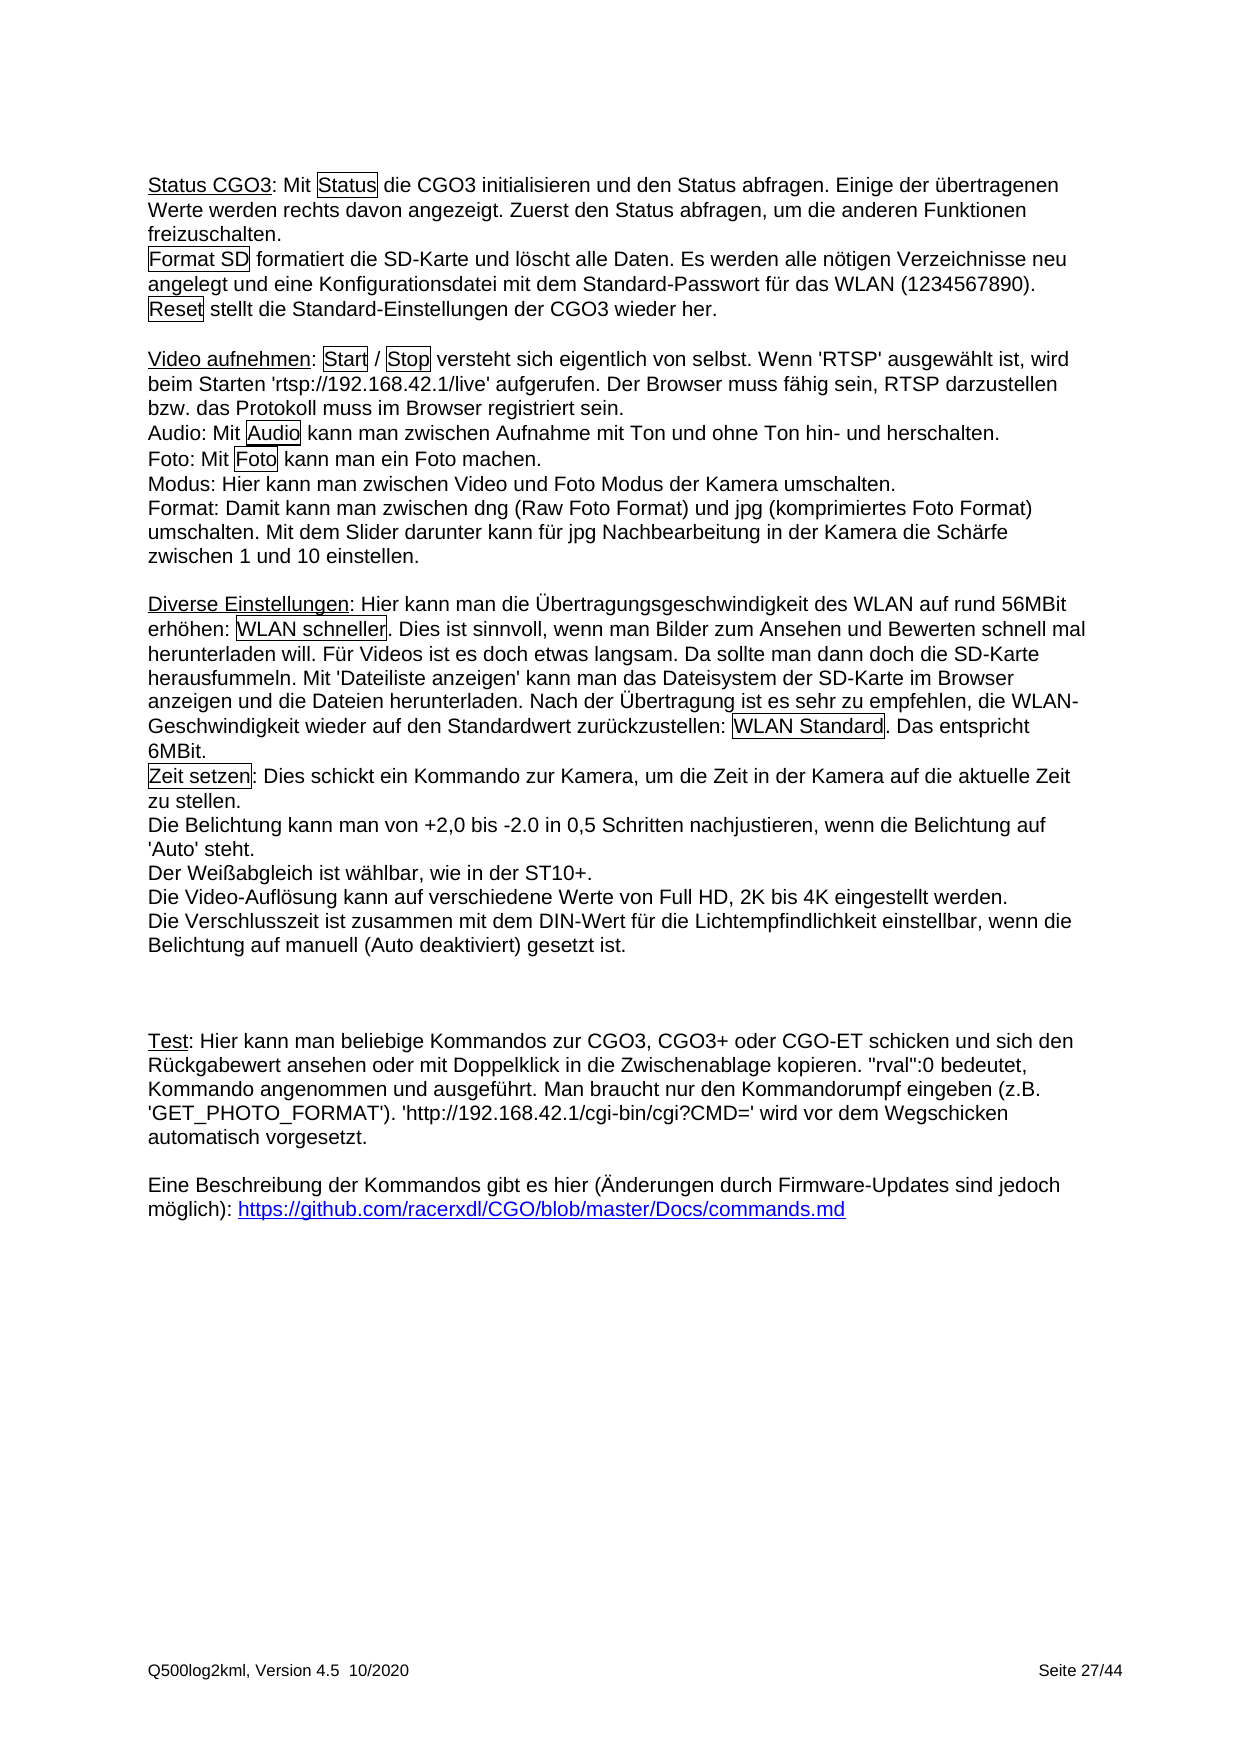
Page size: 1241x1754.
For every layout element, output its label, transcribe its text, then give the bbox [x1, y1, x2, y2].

text Diverse Einstellungen: Hier kann man die Übertragungsgeschwindigkeit des WLAN auf rund 56MBit erhöhen: WLAN schneller. Dies ist sinnvoll, wenn man Bilder zum Ansehen und Bewerten schnell mal herunterladen will. Für Videos ist es doch etwas langsam. Da sollte man dann doch die SD-Karte herausfummeln. Mit 'Dateiliste anzeigen' kann man das Dateisystem der SD-Karte im Browser anzeigen und die Dateien herunterladen. Nach der Übertragung ist es sehr zu empfehlen, die WLAN-Geschwindigkeit wieder auf den Standardwert zurückzustellen: WLAN Standard. Das entspricht 6MBit. [148, 591, 1093, 763]
text Video aufnehmen: Start / Stop versteht sich eigentlich von selbst. Wenn 'RTSP' ausgewählt ist, wird beim Starten 'rtsp://192.168.42.1/live' aufgerufen. Der Browser muss fähig sein, RTSP darzustellen bzw. das Protokoll muss im Browser registriert sein. [148, 346, 1093, 419]
text Foto: Mit [148, 446, 234, 472]
text Format: Damit kann man zwischen dng (Raw Foto Format) und jpg (komprimiertes Foto Format) umschalten. Mit dem Slider darunter kann für jpg Nachbearbeitung in der Kamera die Schärfe zwischen 1 und 10 einstellen. [148, 496, 1093, 567]
text Audio: Mit Audio [148, 419, 300, 446]
text Modus: Hier kann man zwischen Video und Foto Modus der Kamera umschalten. [148, 472, 1093, 496]
text Reset [149, 297, 203, 321]
text Die Belichtung kann man von +2,0 bis -2.0 in 0,5 Schritten nachjustieren, wenn die Belichtung auf 'Auto' steht. [148, 813, 1093, 861]
text Die Video-Auflösung kann auf verschiedene Werte von Full HD, 2K bis 4K eingestellt werden. [148, 885, 1093, 909]
text Foto [235, 447, 277, 471]
text Eine Beschreibung der Kommandos gibt es hier (Änderungen durch Firmware-Updates sind jedoch möglich): https://github.com/racerxdl/CGO/blob/master/Docs/commands.md [148, 1173, 1093, 1221]
text kann man ein Foto machen. [278, 446, 1093, 472]
text Format SD formatiert die SD-Karte und löscht alle Daten. Es werden alle nötigen Verzeichnisse neu angelegt und eine Konfigurationsdatei mit dem Standard-Passwort für das WLAN (1234567890). [148, 246, 1093, 296]
text Der Weißabgleich ist wählbar, wie in der ST10+. [148, 861, 1093, 885]
text Test: Hier kann man beliebige Kommandos zur CGO3, CGO3+ oder CGO-ET schicken und sich den Rückgabewert ansehen oder mit Doppelklick in die Zwischenablage kopieren. "rval":0 bedeutet, Kommando angenommen und ausgeführt. Man braucht nur den Kommandorumpf eingeben (z.B. 'GET_PHOTO_FORMAT'). 'http://192.168.42.1/cgi-bin/cgi?CMD=' wird vor dem Wegschicken automatisch vorgesetzt. [148, 1029, 1093, 1149]
text Die Verschlusszeit ist zusammen mit dem DIN-Wert für die Lichtempfindlichkeit einstellbar, wenn die Belichtung auf manuell (Auto deaktiviert) gesetzt ist. [148, 909, 1093, 957]
text stellt die Standard-Einstellungen der CGO3 wieder her. [204, 296, 1093, 322]
text Status CGO3: Mit Status die CGO3 initialisieren und den Status abfragen. Einige der übertragenen Werte werden rechts davon angezeigt. Zuerst den Status abfragen, um die anderen Funktionen freizuschalten. [148, 172, 1093, 246]
text Zeit setzen: Dies schickt ein Kommando zur Kamera, um die Zeit in der Kamera auf die aktuelle Zeit zu stellen. [148, 763, 1093, 813]
text kann man zwischen Aufnahme mit Ton und ohne Ton hin- und herschalten. [301, 419, 1093, 446]
